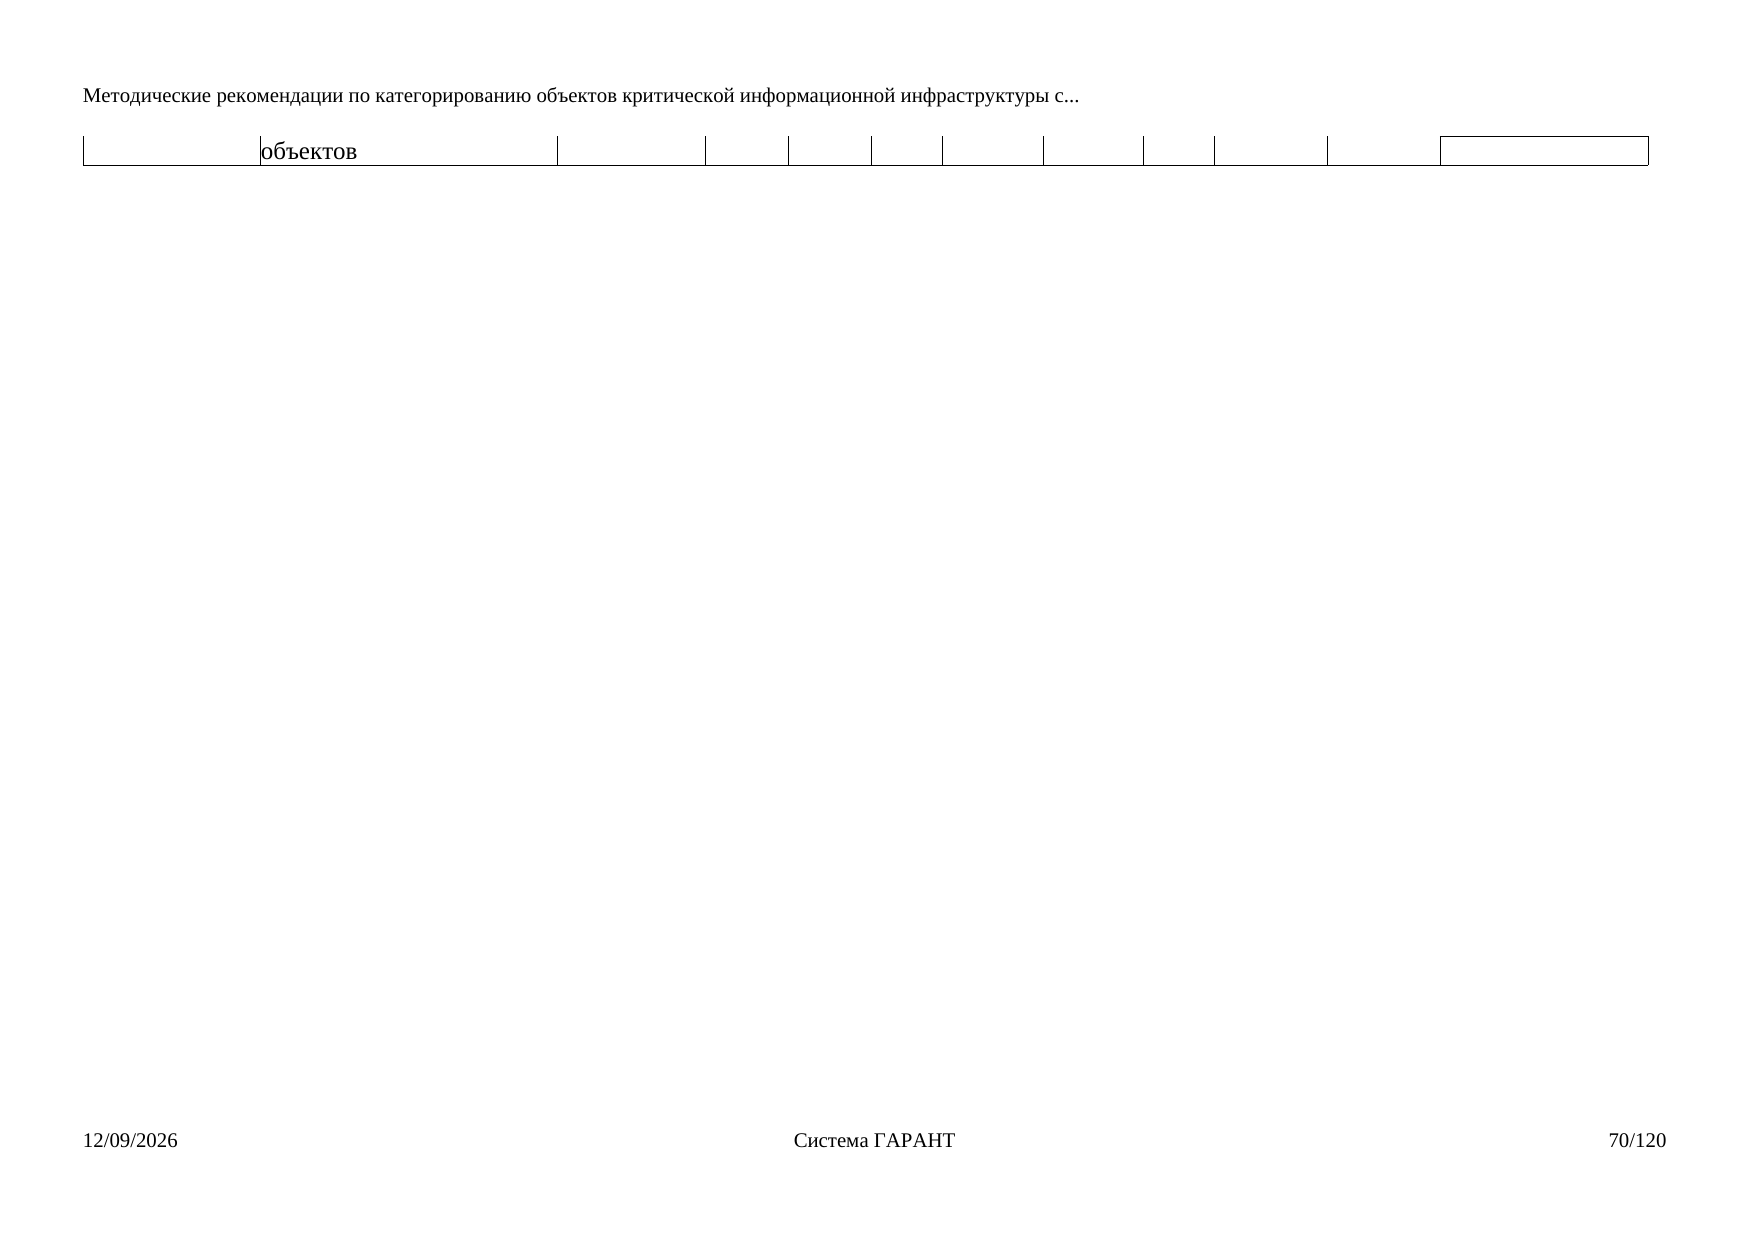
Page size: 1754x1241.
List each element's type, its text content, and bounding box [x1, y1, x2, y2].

table_cell [1328, 136, 1440, 165]
table_cell [1144, 136, 1214, 165]
table_cell [1215, 136, 1327, 165]
table_cell [558, 136, 705, 165]
table_cell [872, 136, 942, 165]
table_cell [943, 136, 1043, 165]
table_cell [789, 136, 871, 165]
table_cell [1044, 136, 1143, 165]
table_cell объектов [261, 136, 557, 165]
table_cell [706, 136, 788, 165]
table_cell [1441, 137, 1648, 165]
table_cell [84, 136, 260, 165]
